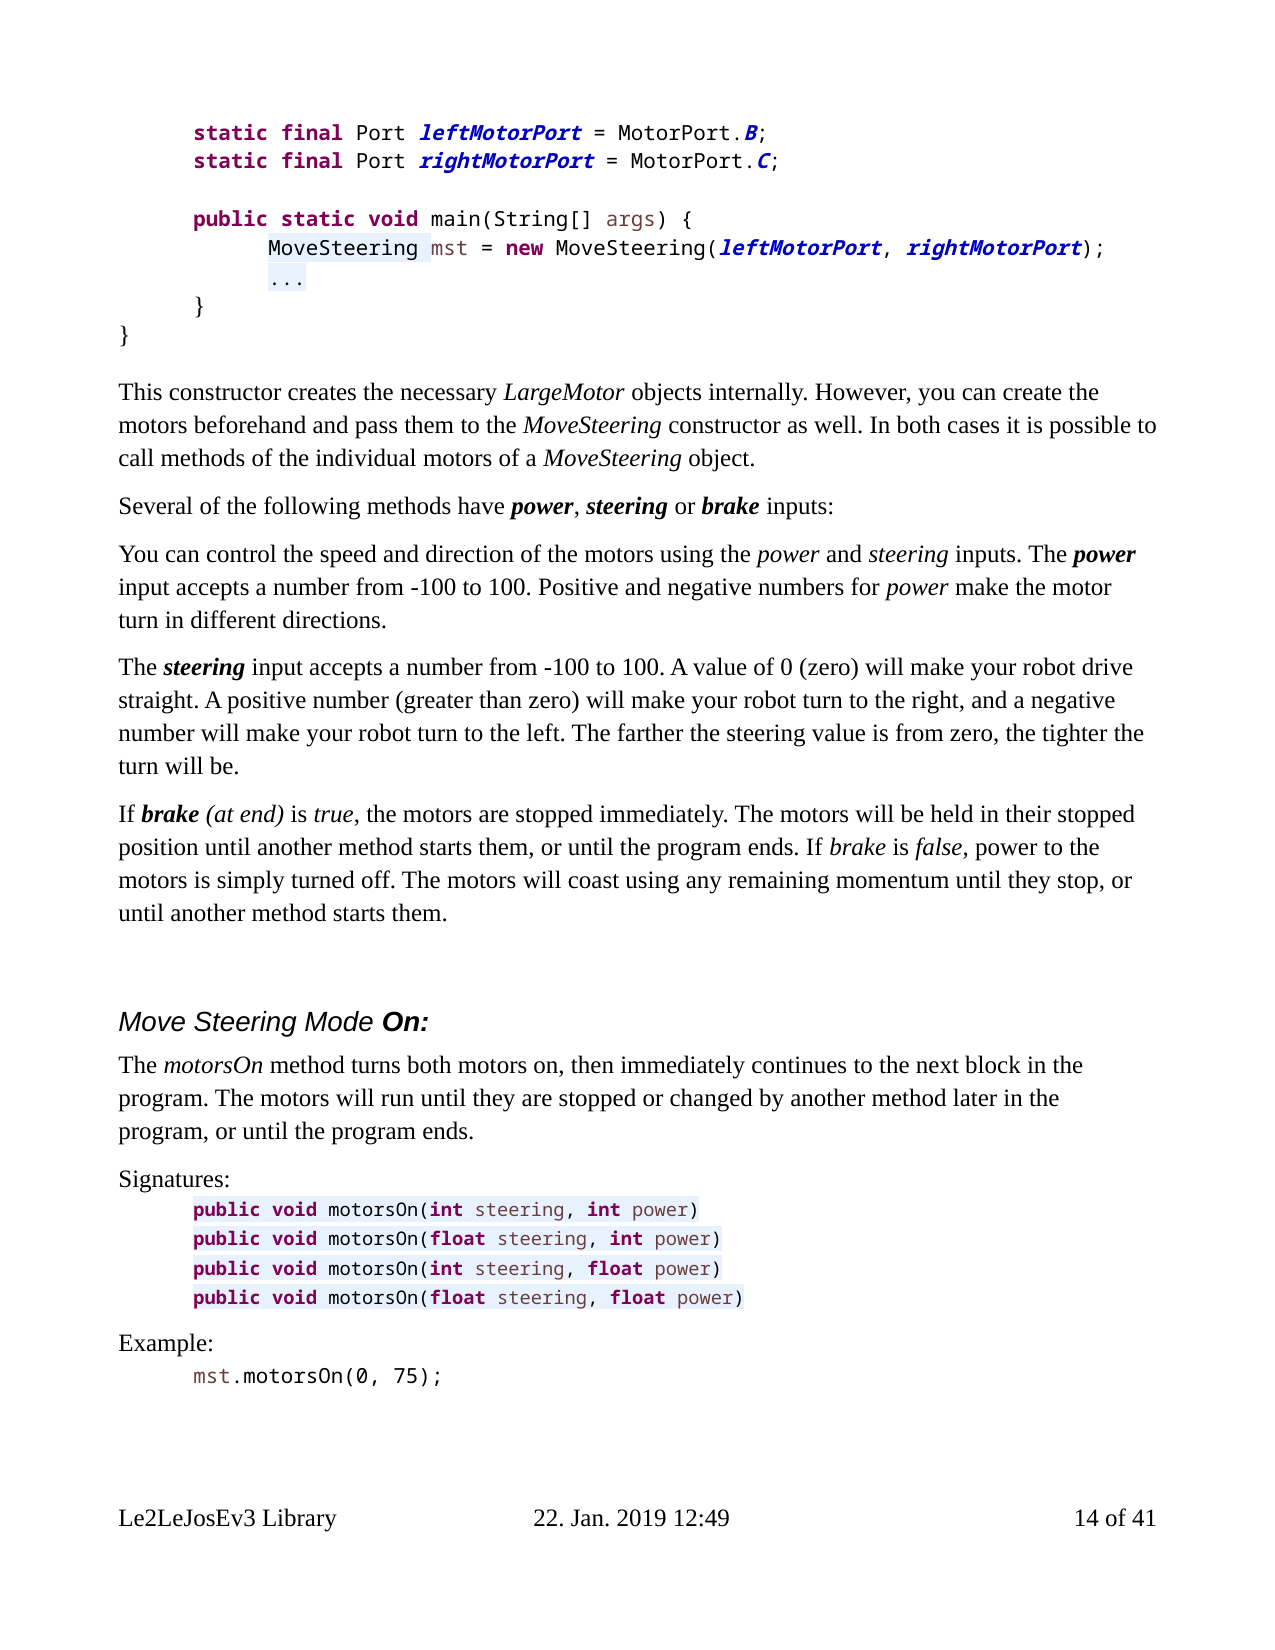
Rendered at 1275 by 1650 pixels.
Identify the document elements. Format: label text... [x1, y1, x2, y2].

subtitle Move Steering Mode On: [118, 1006, 1157, 1038]
text The steering input accepts a number from -100 to 100. A value of 0 (zero) will make your robot drive straight. A positive number (greater than zero) will make your robot turn to the right, and a negative number will make your robot turn to the left. The farther the steering value is from zero, the tighter the turn will be. [118, 652, 1157, 780]
text static final Port rightMotorPort = MotorPort.C; [118, 147, 1157, 175]
text MoveSteering mst = new MoveSteering(leftMotorPort, rightMotorPort); [118, 232, 1157, 262]
text static final Port leftMotorPort = MotorPort.B; [118, 118, 1157, 147]
text If brake (at end) is true, the motors are stopped immediately. The motors will be held in their stopped position until another method starts them, or until the program ends. If brake is false, power to the motors is simply turned off. The motors will coast using any remaining momentum until they stop, or until another method starts them. [118, 799, 1157, 927]
text } [118, 291, 1157, 320]
text Signatures: public void motorsOn(int steering, int power) public void motorsOn(float steering, int power) public void motorsOn(int steering, float power) public void motorsOn(float steering, float power) [118, 1164, 1157, 1309]
text Several of the following methods have power, steering or brake inputs: [118, 491, 1157, 520]
text You can control the speed and direction of the motors using the power and steering inputs. The power input accepts a number from -100 to 100. Positive and negative numbers for power make the motor turn in different directions. [118, 539, 1157, 633]
text } [118, 320, 1157, 349]
text public static void main(String[] args) { [118, 204, 1157, 232]
text The motorsOn method turns both motors on, then immediately continues to the next block in the program. The motors will run until they are stopped or changed by another method later in the program, or until the program ends. [118, 1050, 1157, 1145]
text This constructor creates the necessary LargeMotor objects internally. However, you can create the motors beforehand and pass them to the MoveSteering constructor as well. In both cases it is possible to call methods of the individual motors of a MoveSteering object. [118, 377, 1157, 472]
text ... [118, 262, 1157, 291]
text Example: mst.motorsOn(0, 75); [118, 1328, 1157, 1389]
